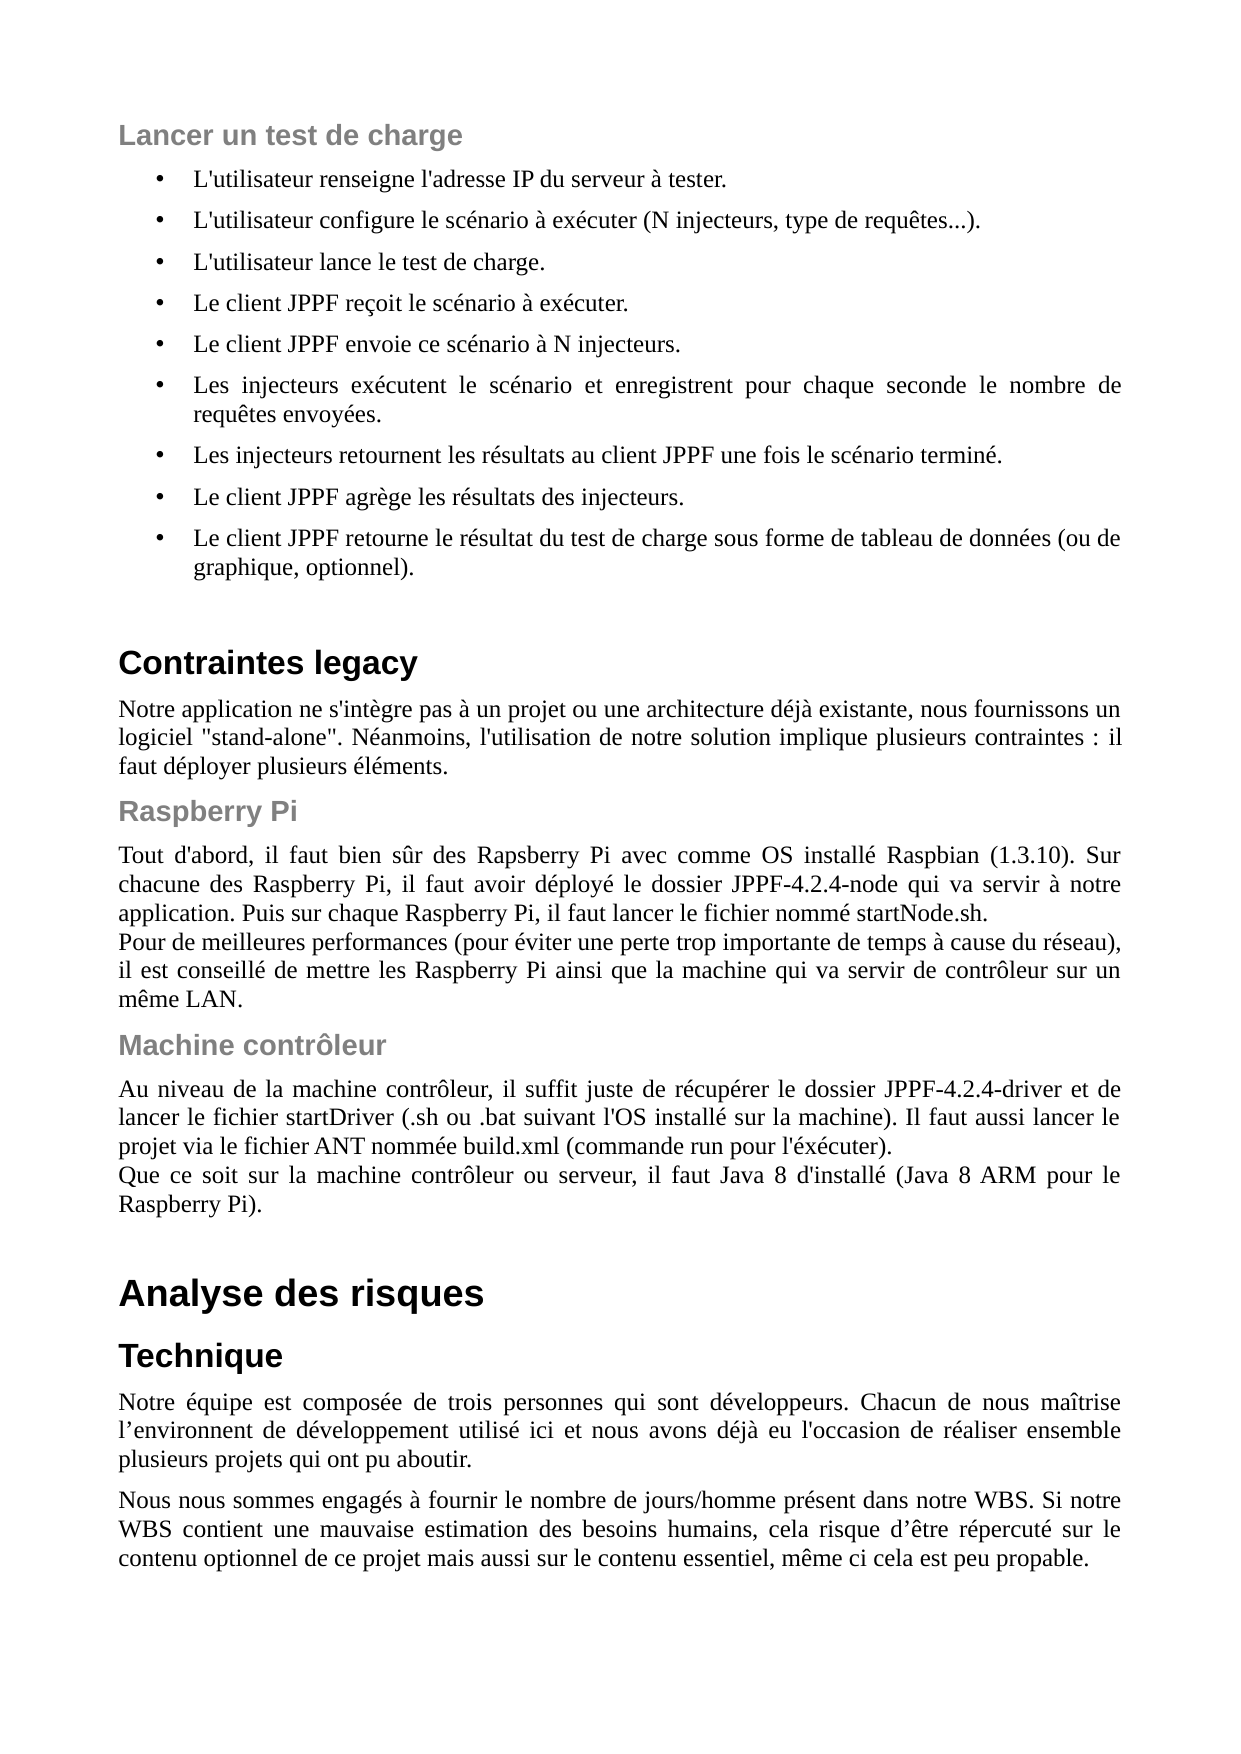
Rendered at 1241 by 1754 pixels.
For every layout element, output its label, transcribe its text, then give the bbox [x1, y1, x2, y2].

subtitle Machine contrôleur [118, 1028, 1122, 1061]
subtitle Lancer un test de charge [118, 118, 1122, 152]
subtitle Raspberry Pi [118, 794, 1122, 828]
list Le client JPPF agrège les résultats des injecteurs. [156, 482, 1122, 510]
text Que ce soit sur la machine contrôleur ou serveur, il faut Java 8 d'installé (Java 8 ARM pour le Raspberry Pi). [118, 1160, 1122, 1217]
subtitle Analyse des risques [118, 1271, 1122, 1315]
list L'utilisateur lance le test de charge. [156, 247, 1122, 275]
text Notre équipe est composée de trois personnes qui sont développeurs. Chacun de nous maîtrise l’environnent de développement utilisé ici et nous avons déjà eu l'occasion de réaliser ensemble plusieurs projets qui ont pu aboutir. [118, 1387, 1122, 1473]
list Le client JPPF reçoit le scénario à exécuter. [156, 288, 1122, 317]
text Tout d'abord, il faut bien sûr des Rapsberry Pi avec comme OS installé Raspbian (1.3.10). Sur chacune des Raspberry Pi, il faut avoir déployé le dossier JPPF-4.2.4-node qui va servir à notre application. Puis sur chaque Raspberry Pi, il faut lancer le fichier nommé startNode.sh. [118, 841, 1122, 927]
list L'utilisateur renseigne l'adresse IP du serveur à tester. [156, 164, 1122, 193]
text Nous nous sommes engagés à fournir le nombre de jours/homme présent dans notre WBS. Si notre WBS contient une mauvaise estimation des besoins humains, cela risque d’être répercuté sur le contenu optionnel de ce projet mais aussi sur le contenu essentiel, même ci cela est peu propable. [118, 1486, 1122, 1572]
list Les injecteurs exécutent le scénario et enregistrent pour chaque seconde le nombre de requêtes envoyées. [156, 370, 1122, 428]
list Le client JPPF envoie ce scénario à N injecteurs. [156, 329, 1122, 358]
text Pour de meilleures performances (pour éviter une perte trop importante de temps à cause du réseau), il est conseillé de mettre les Raspberry Pi ainsi que la machine qui va servir de contrôleur sur un même LAN. [118, 927, 1122, 1013]
text Au niveau de la machine contrôleur, il suffit juste de récupérer le dossier JPPF-4.2.4-driver et de lancer le fichier startDriver (.sh ou .bat suivant l'OS installé sur la machine). Il faut aussi lancer le projet via le fichier ANT nommée build.xml (commande run pour l'éxécuter). [118, 1074, 1122, 1160]
subtitle Contraintes legacy [118, 642, 1122, 681]
text Notre application ne s'intègre pas à un projet ou une architecture déjà existante, nous fournissons un logiciel "stand-alone". Néanmoins, l'utilisation de notre solution implique plusieurs contraintes : il faut déployer plusieurs éléments. [118, 694, 1122, 780]
list Le client JPPF retourne le résultat du test de charge sous forme de tableau de données (ou de graphique, optionnel). [156, 523, 1122, 580]
list Les injecteurs retournent les résultats au client JPPF une fois le scénario terminé. [156, 440, 1122, 469]
subtitle Technique [118, 1336, 1122, 1374]
list L'utilisateur configure le scénario à exécuter (N injecteurs, type de requêtes...). [156, 205, 1122, 234]
